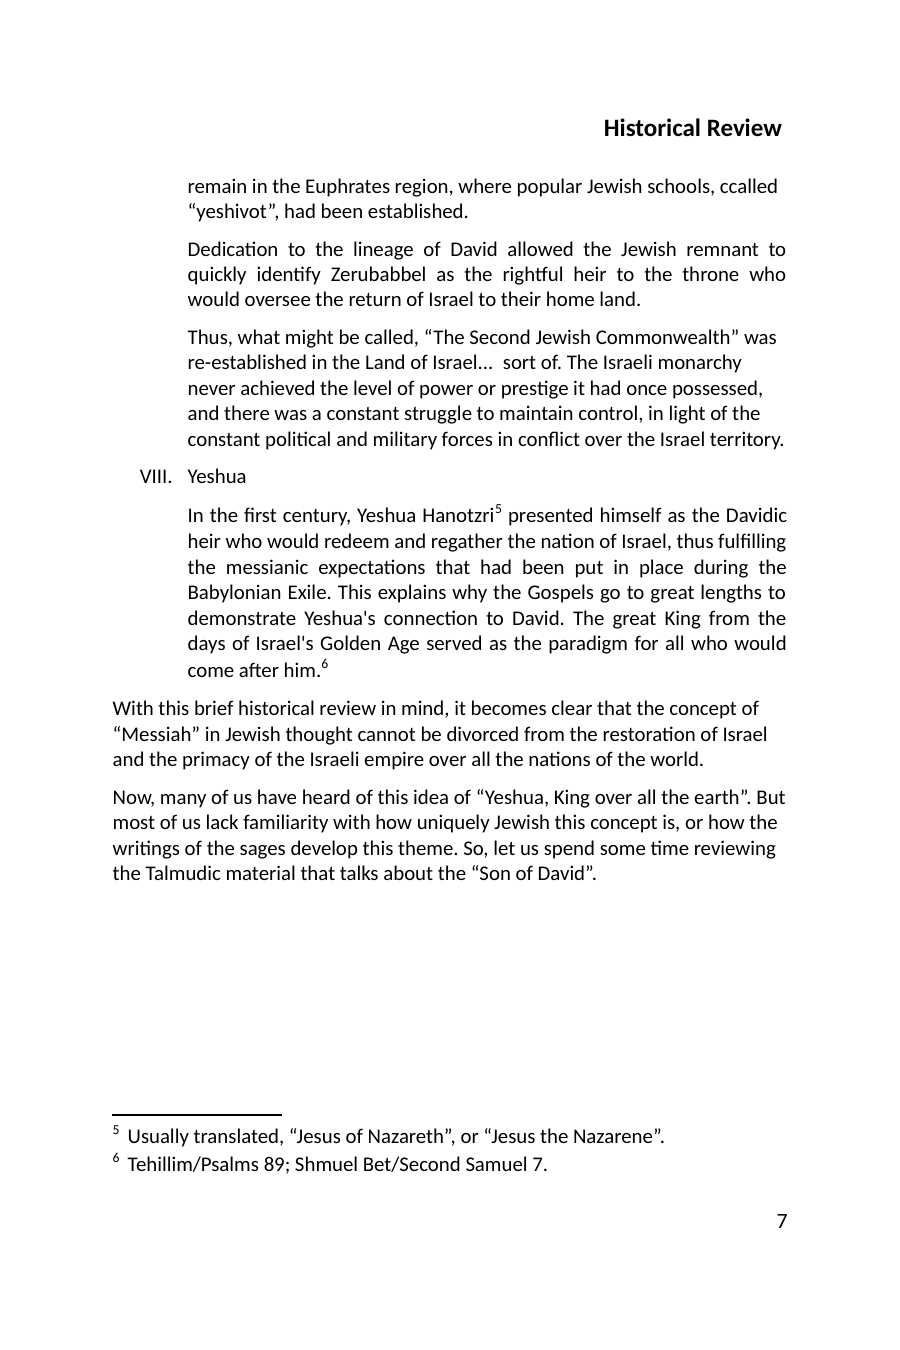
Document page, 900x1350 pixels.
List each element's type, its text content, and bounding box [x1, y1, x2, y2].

text Now, many of us have heard of this idea of “Yeshua, King over all the earth”. But most of us lack familiarity with how uniquely Jewish this concept is, or how the writings of the sages develop this theme. So, let us spend some time reviewing the Talmudic material that talks about the “Son of David”. [112, 784, 787, 886]
list Thus, what might be called, “The Second Jewish Commonwealth” was re-established in the Land of Israel... sort of. The Israeli monarchy never achieved the level of power or prestige it had once possessed, and there was a constant struggle to maintain control, in light of the constant political and military forces in conflict over the Israel territory. [172, 324, 787, 451]
list Dedication to the lineage of David allowed the Jewish remnant to quickly identify Zerubabbel as the rightful heir to the throne who would oversee the return of Israel to their home land. [172, 236, 787, 312]
text With this brief historical review in mind, it becomes clear that the concept of “Messiah” in Jewish thought cannot be divorced from the restoration of Israel and the primacy of the Israeli empire over all the nations of the world. [112, 696, 787, 772]
list In the first century, Yeshua Hanotzri presented himself as the Davidic heir who would redeem and regather the nation of Israel, thus fulfilling the messianic expectations that had been put in place during the Babylonian Exile. This explains why the Gospels go to great lengths to demonstrate Yeshua's connection to David. The great King from the days of Israel's Golden Age served as the paradigm for all who would come after him. [172, 501, 787, 684]
list Usually translated, “Jesus of Nazareth”, or “Jesus the Nazarene”. [112, 1121, 787, 1149]
list remain in the Euphrates region, where popular Jewish schools, ccalled “yeshivot”, had been established. [172, 173, 787, 224]
list Tehillim/Psalms 89; Shmuel Bet/Second Samuel 7. [112, 1149, 787, 1177]
list Yeshua [172, 463, 787, 488]
